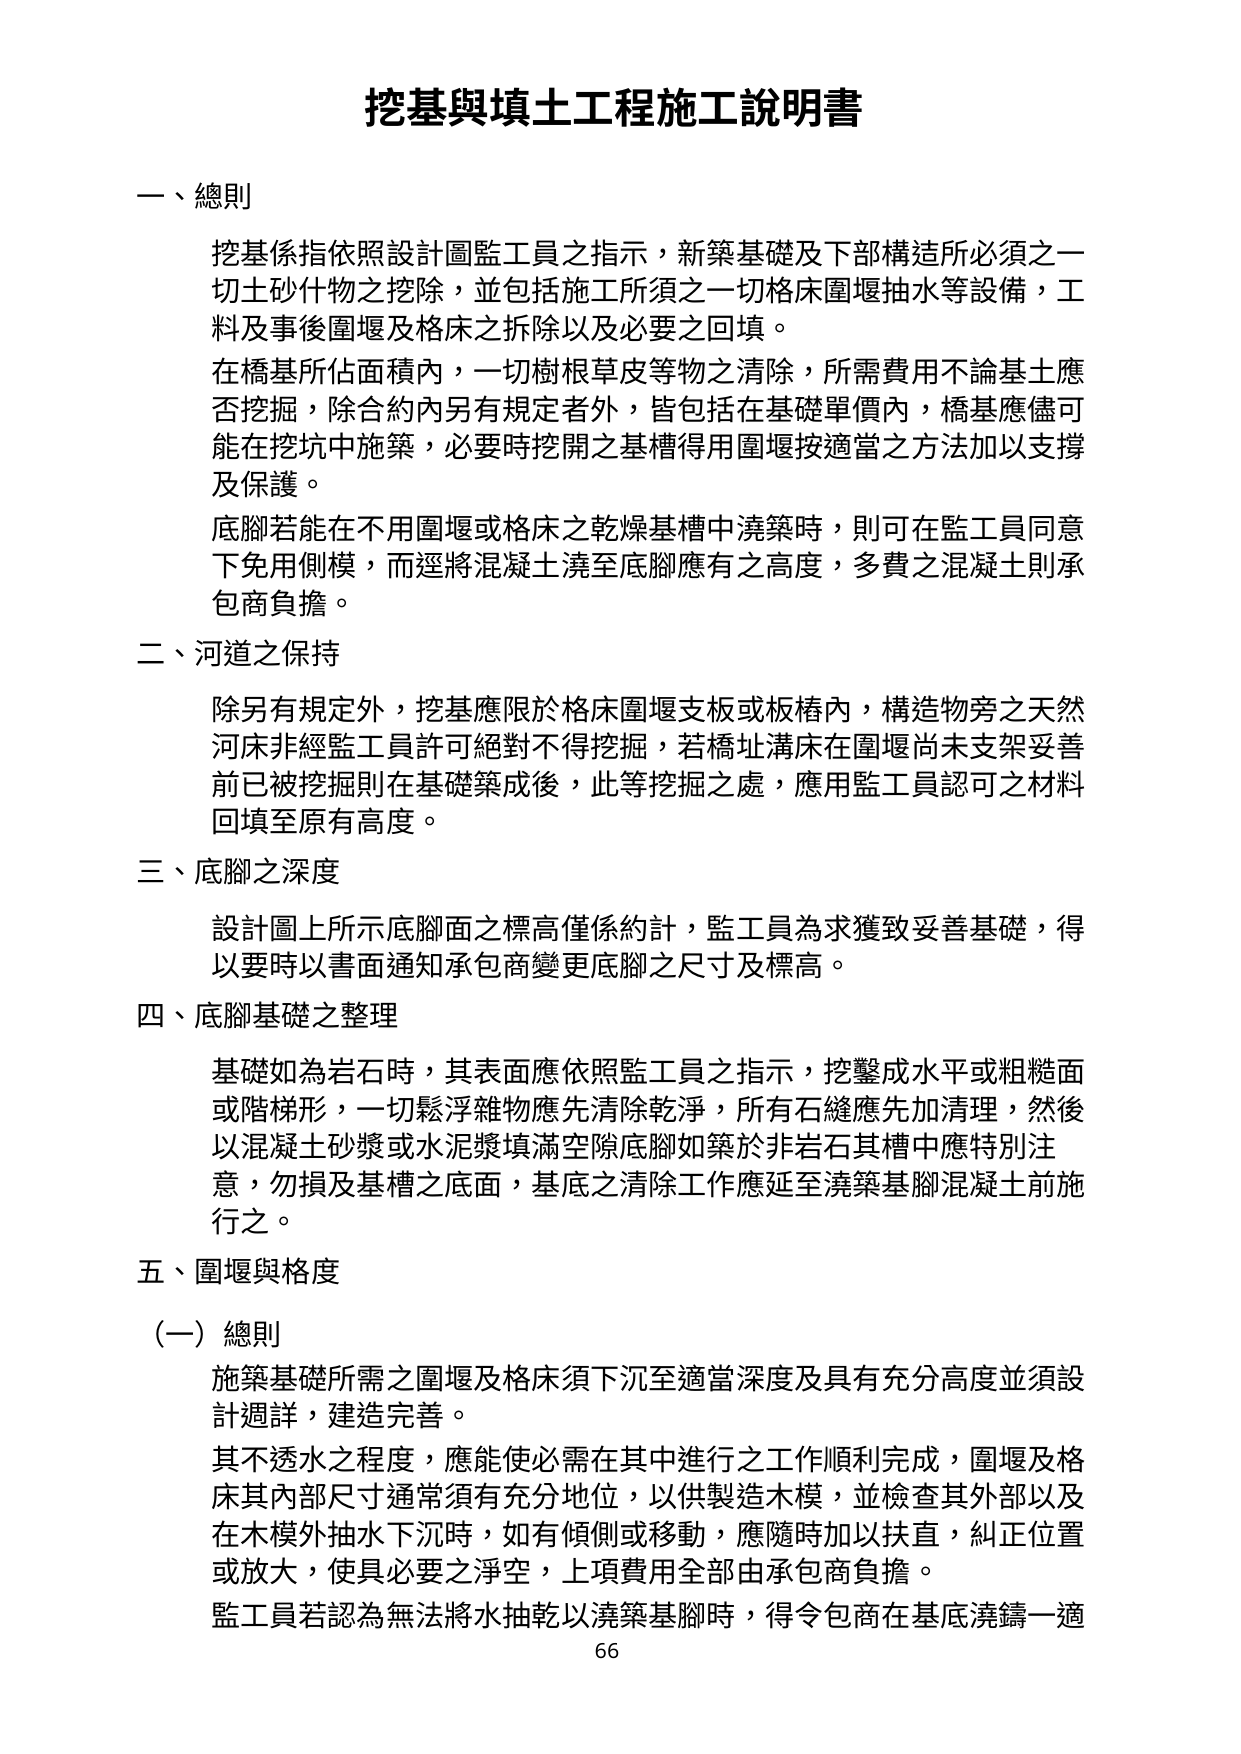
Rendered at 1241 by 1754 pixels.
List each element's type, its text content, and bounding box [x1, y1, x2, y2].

text 在橋基所佔面積內，一切樹根草皮等物之清除，所需費用不論基土應否挖掘，除合約內另有規定者外，皆包括在基礎單價內，橋基應儘可能在挖坑中施築，必要時挖開之基槽得用圍堰按適當之方法加以支撐及保護。 [211, 353, 1092, 503]
text 挖基與填土工程施工說明書 [136, 75, 1092, 135]
text 施築基礎所需之圍堰及格床須下沉至適當深度及具有充分高度並須設計週詳，建造完善。 [211, 1359, 1092, 1434]
text 一、總則 [136, 178, 1092, 215]
text 基礎如為岩石時，其表面應依照監工員之指示，挖鑿成水平或粗糙面或階梯形，一切鬆浮雜物應先清除乾淨，所有石縫應先加清理，然後以混凝土砂漿或水泥漿填滿空隙底腳如築於非岩石其槽中應特別注意，勿損及基槽之底面，基底之清除工作應延至澆築基腳混凝土前施行之。 [211, 1053, 1092, 1240]
text 設計圖上所示底腳面之標高僅係約計，監工員為求獲致妥善基礎，得以要時以書面通知承包商變更底腳之尺寸及標高。 [211, 909, 1092, 984]
text 其不透水之程度，應能使必需在其中進行之工作順利完成，圍堰及格床其內部尺寸通常須有充分地位，以供製造木模，並檢查其外部以及在木模外抽水下沉時，如有傾側或移動，應隨時加以扶直，糾正位置或放大，使具必要之淨空，上項費用全部由承包商負擔。 [211, 1440, 1092, 1590]
text （一）總則 [136, 1315, 1092, 1353]
text 監工員若認為無法將水抽乾以澆築基腳時，得令包商在基底澆鑄一適 [211, 1597, 1092, 1634]
text 除另有規定外，挖基應限於格床圍堰支板或板樁內，構造物旁之天然河床非經監工員許可絕對不得挖掘，若橋址溝床在圍堰尚未支架妥善前已被挖掘則在基礎築成後，此等挖掘之處，應用監工員認可之材料回填至原有高度。 [211, 690, 1092, 840]
text 二、河道之保持 [136, 634, 1092, 672]
text 五、圍堰與格度 [136, 1253, 1092, 1290]
text 底腳若能在不用圍堰或格床之乾燥基槽中澆築時，則可在監工員同意下免用側模，而逕將混凝土澆至底腳應有之高度，多費之混凝土則承包商負擔。 [211, 509, 1092, 622]
text 挖基係指依照設計圖監工員之指示，新築基礎及下部構迼所必須之一切土砂什物之挖除，並包括施工所須之一切格床圍堰抽水等設備，工料及事後圍堰及格床之拆除以及必要之回填。 [211, 234, 1092, 347]
text 三、底腳之深度 [136, 853, 1092, 890]
text 四、底腳基礎之整理 [136, 997, 1092, 1034]
